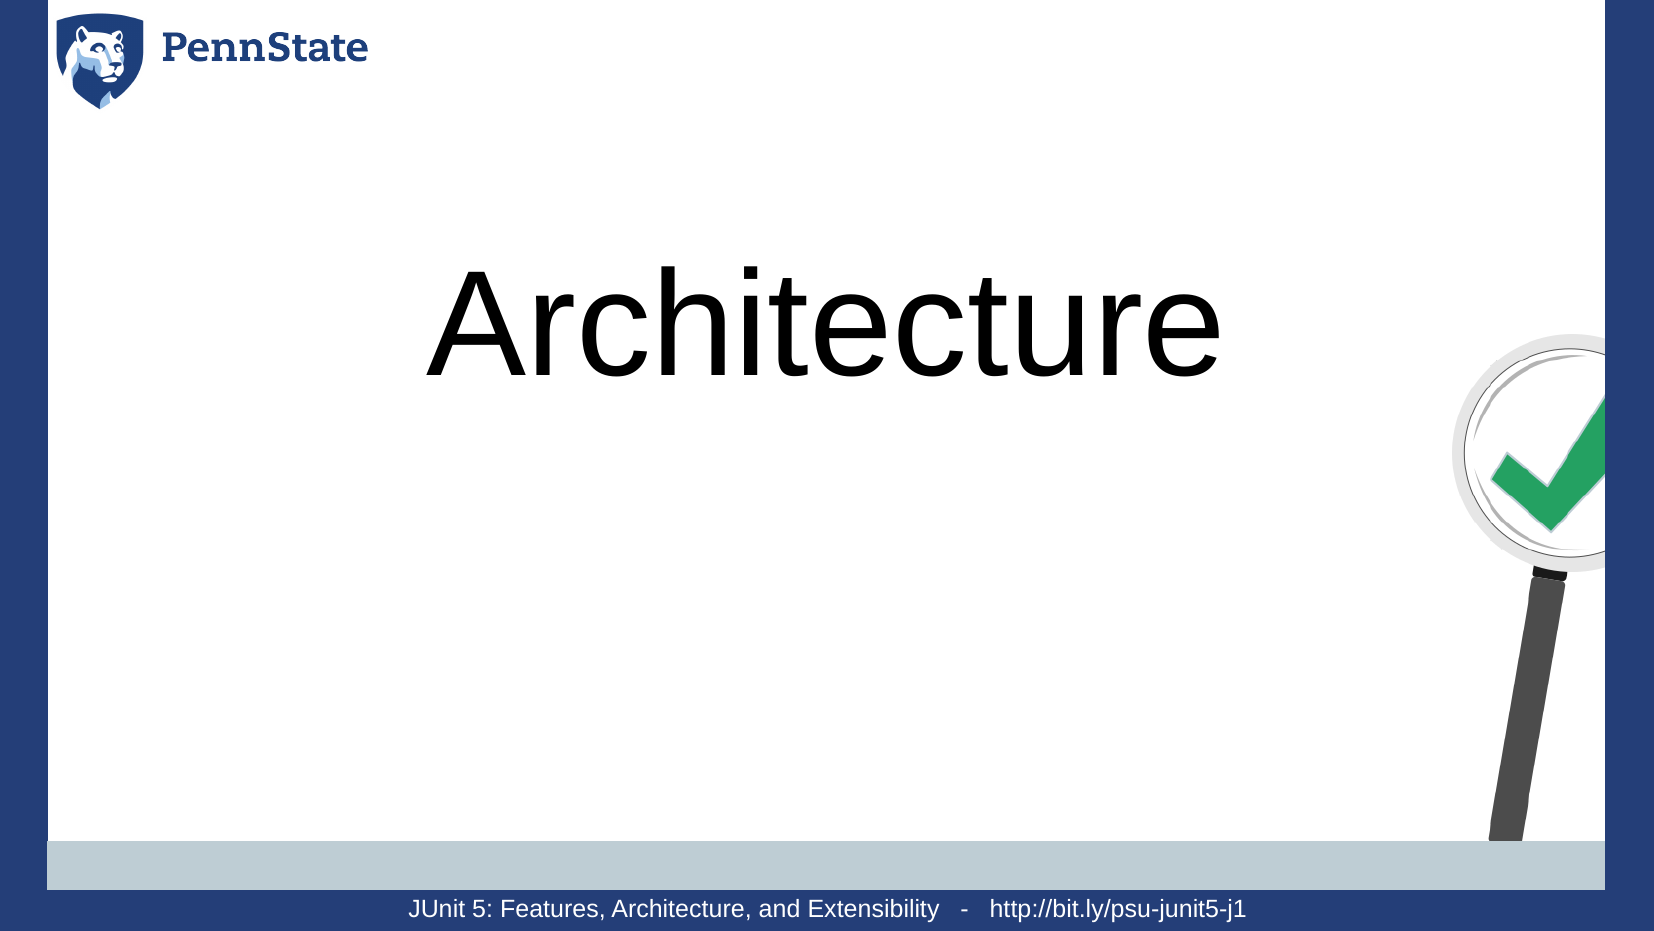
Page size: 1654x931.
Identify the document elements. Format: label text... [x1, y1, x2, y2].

list Architecture [261, 240, 1393, 436]
picture [48, 0, 411, 152]
picture [1452, 334, 1605, 841]
